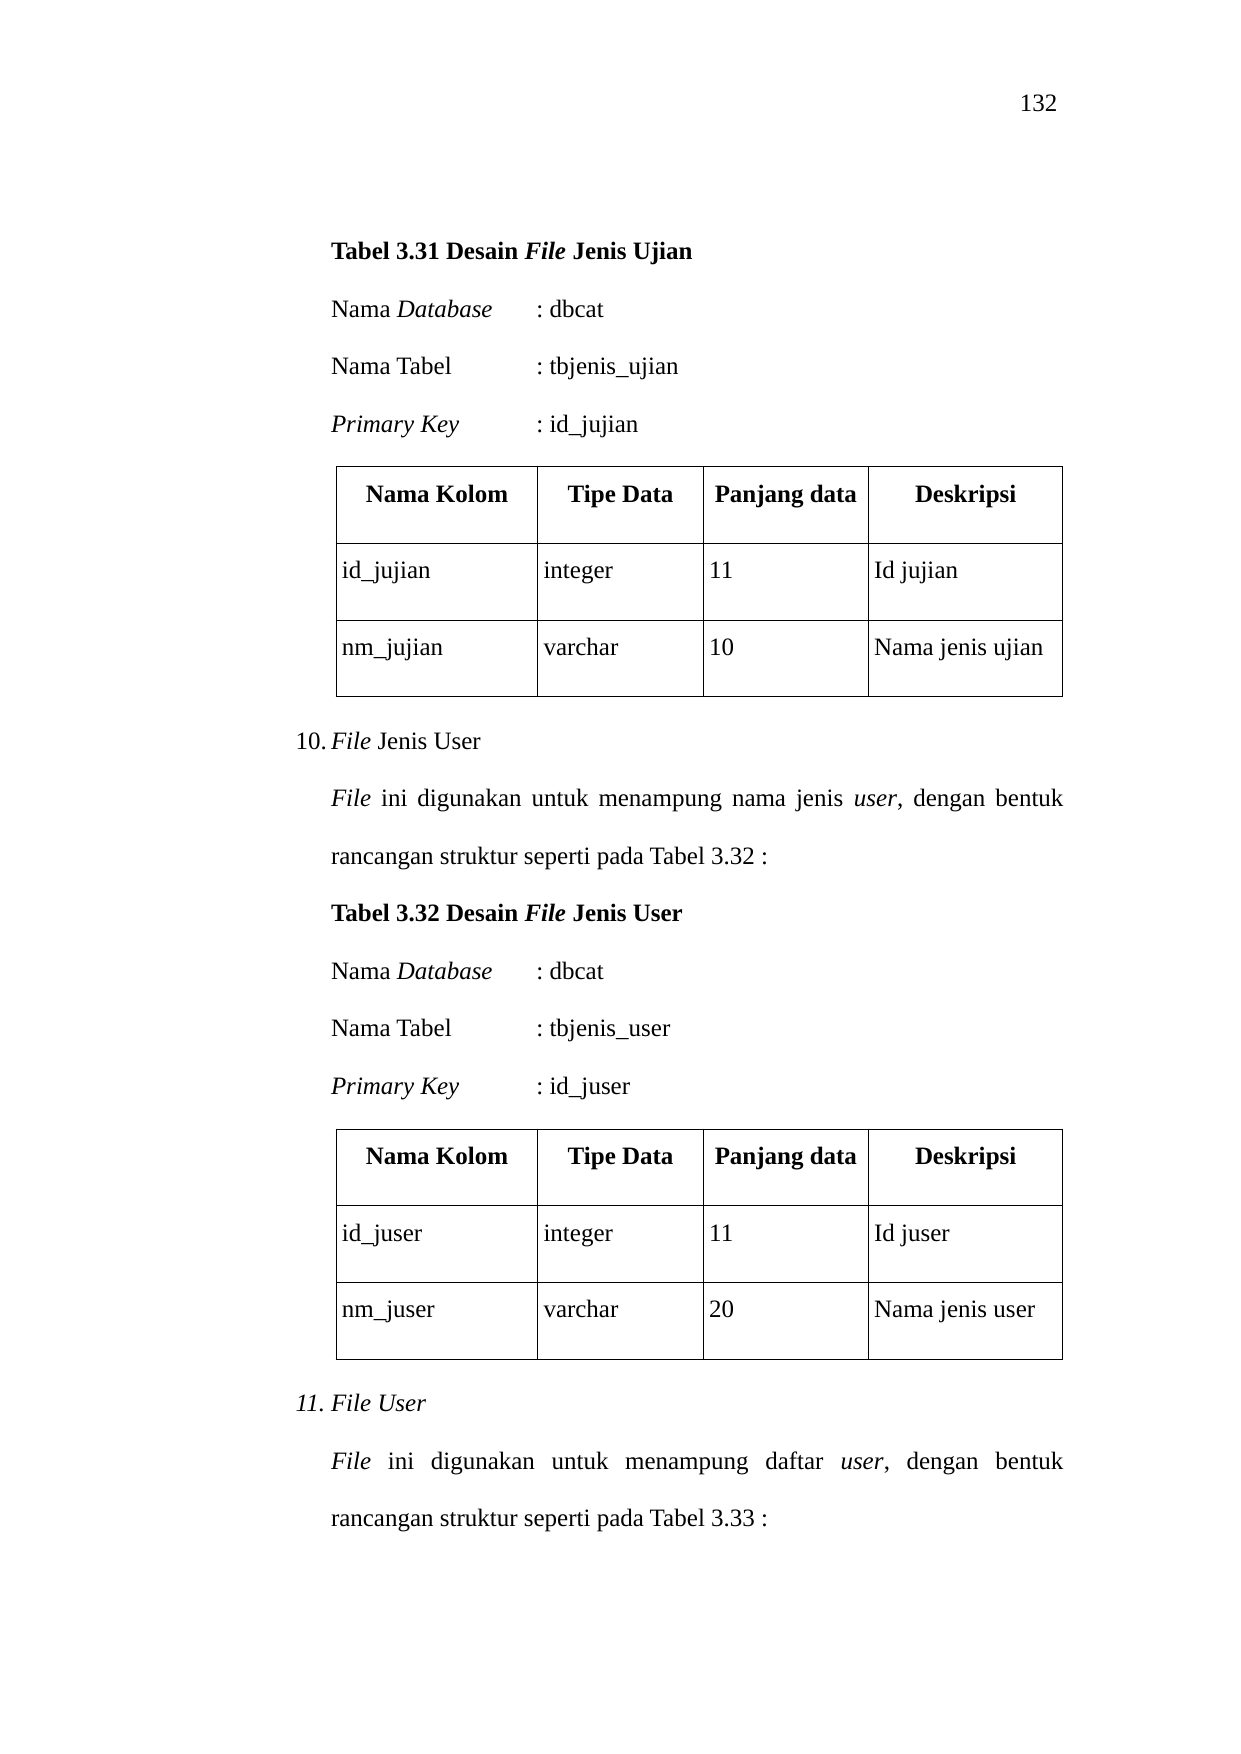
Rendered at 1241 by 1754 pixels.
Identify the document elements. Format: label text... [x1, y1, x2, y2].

table_header Tipe Data [538, 467, 703, 543]
table_cell 11 [704, 1206, 868, 1282]
list File User [295, 1388, 1063, 1417]
table_cell 20 [704, 1283, 868, 1358]
list Primary Key : id_juser [295, 1071, 1063, 1100]
table_header Deskripsi [869, 467, 1062, 543]
table_cell varchar [538, 1283, 703, 1358]
table_header Deskripsi [869, 1130, 1062, 1205]
table_cell integer [538, 544, 703, 619]
table_header Tipe Data [538, 1130, 703, 1205]
list Nama Database : dbcat [295, 956, 1063, 985]
table_cell Nama jenis user [869, 1283, 1062, 1358]
table_cell 10 [704, 621, 868, 696]
list Nama Tabel : tbjenis_user [295, 1013, 1063, 1042]
list Nama Database : dbcat [295, 294, 1063, 322]
list File ini digunakan untuk menampung daftar user, dengan bentuk rancangan struktur seperti pada Tabel 3.33 : [295, 1446, 1063, 1532]
table_header Nama Kolom [337, 467, 537, 543]
list Primary Key : id_jujian [295, 409, 1063, 437]
table_cell Id juser [869, 1206, 1062, 1282]
table_cell 11 [704, 544, 868, 619]
table_cell Id jujian [869, 544, 1062, 619]
table_cell Nama jenis ujian [869, 621, 1062, 696]
list Tabel 3.31 Desain File Jenis Ujian [295, 236, 1063, 265]
table_cell id_jujian [337, 544, 537, 619]
table_cell nm_jujian [337, 621, 537, 696]
table_header Panjang data [704, 467, 868, 543]
table_cell integer [538, 1206, 703, 1282]
table_cell nm_juser [337, 1283, 537, 1358]
list Nama Tabel : tbjenis_ujian [295, 351, 1063, 380]
list File Jenis User [295, 726, 1063, 755]
list Tabel 3.32 Desain File Jenis User [295, 898, 1063, 927]
list File ini digunakan untuk menampung nama jenis user, dengan bentuk rancangan struktur seperti pada Tabel 3.32 : [295, 783, 1063, 870]
table_cell id_juser [337, 1206, 537, 1282]
table_header Panjang data [704, 1130, 868, 1205]
table_cell varchar [538, 621, 703, 696]
table_header Nama Kolom [337, 1130, 537, 1205]
